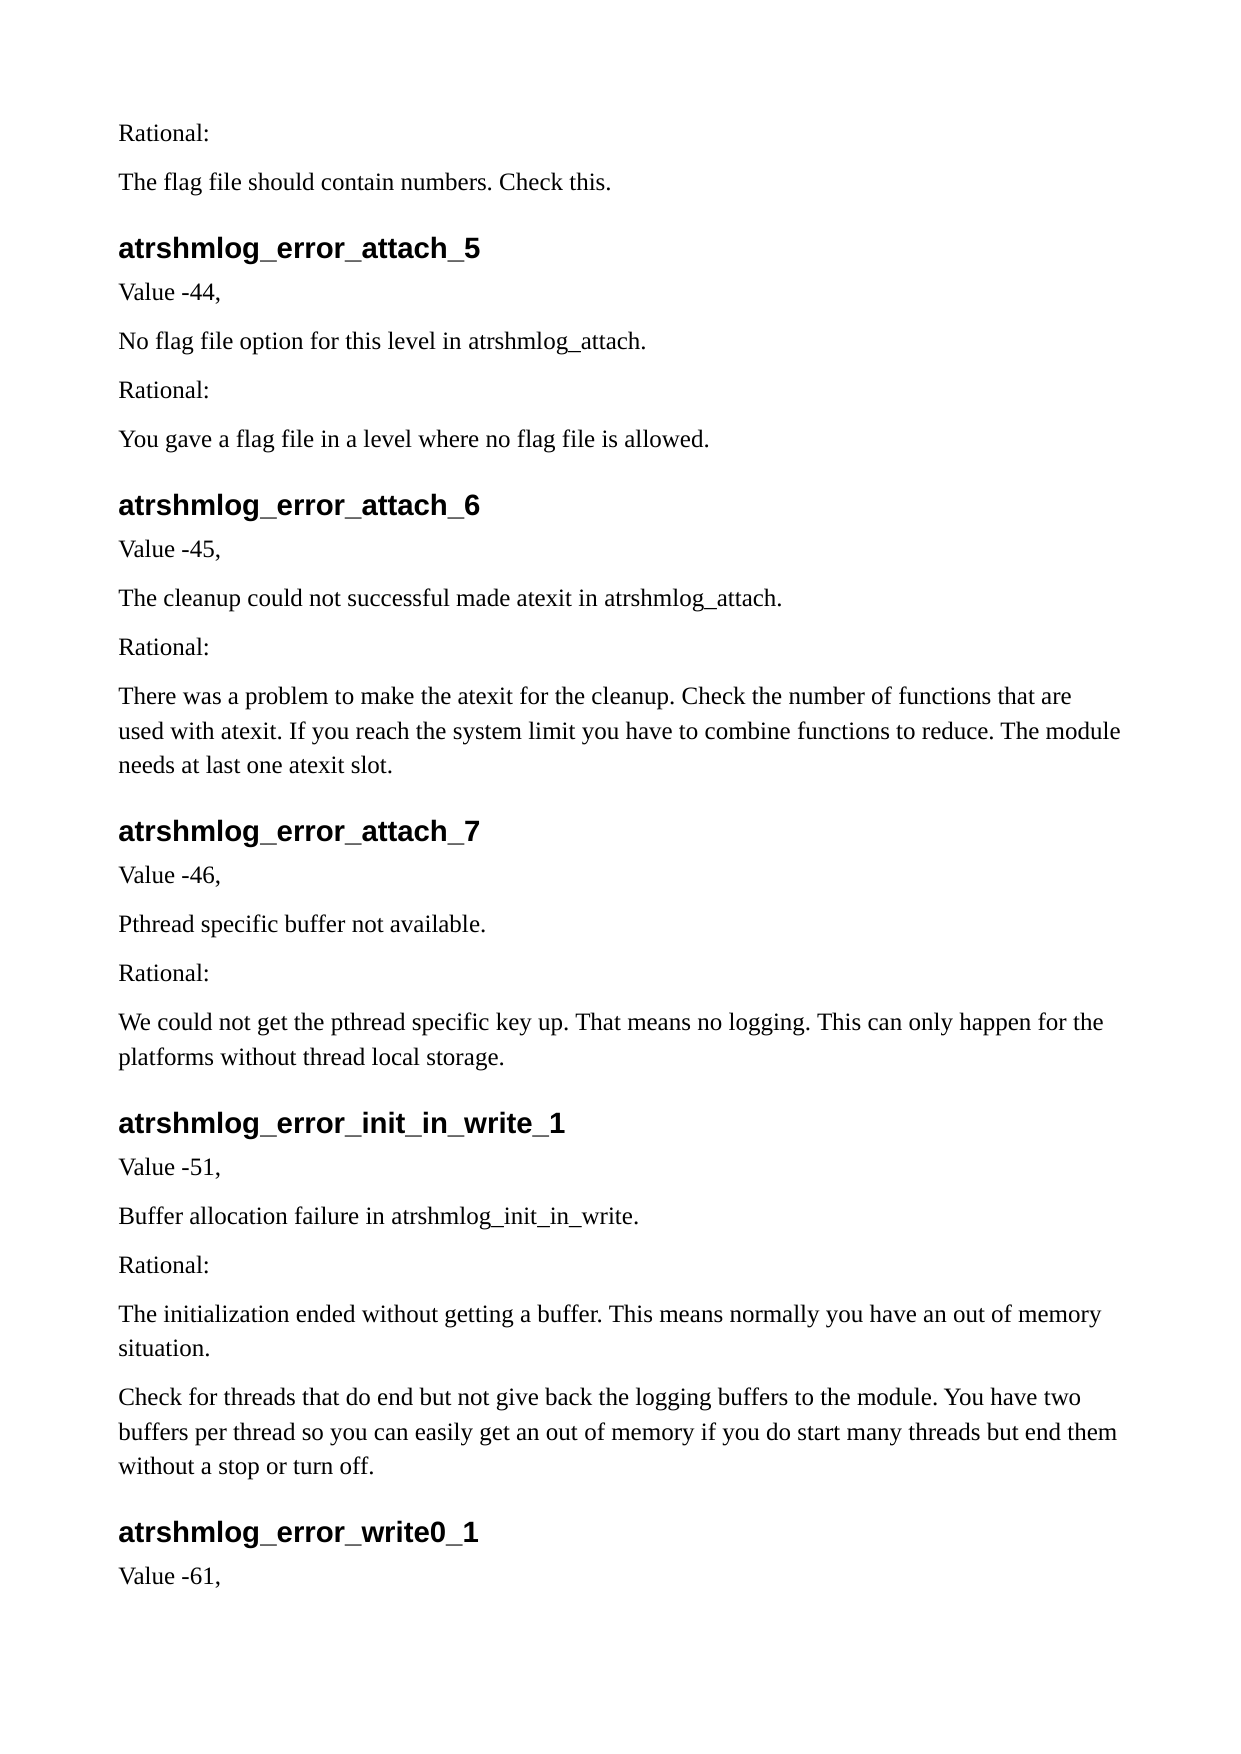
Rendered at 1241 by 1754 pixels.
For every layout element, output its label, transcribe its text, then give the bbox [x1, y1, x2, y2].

text Pthread specific buffer not available. [118, 909, 1122, 938]
text No flag file option for this level in atrshmlog_attach. [118, 326, 1122, 355]
text Value -45, [118, 534, 1122, 563]
text Buffer allocation failure in atrshmlog_init_in_write. [118, 1201, 1122, 1229]
subtitle atrshmlog_error_attach_6 [118, 488, 1122, 522]
text Value -46, [118, 860, 1122, 889]
subtitle atrshmlog_error_attach_7 [118, 814, 1122, 848]
text We could not get the pthread specific key up. That means no logging. This can only happen for the platforms without thread local storage. [118, 1007, 1122, 1071]
text You gave a flag file in a level where no flag file is allowed. [118, 424, 1122, 453]
subtitle atrshmlog_error_attach_5 [118, 231, 1122, 264]
text The cleanup could not successful made atexit in atrshmlog_attach. [118, 583, 1122, 612]
text Rational: [118, 632, 1122, 661]
text Rational: [118, 118, 1122, 147]
text The flag file should contain numbers. Check this. [118, 167, 1122, 196]
text Check for threads that do end but not give back the logging buffers to the module. You have two buffers per thread so you can easily get an out of memory if you do start many threads but end them without a stop or turn off. [118, 1382, 1122, 1480]
text Value -44, [118, 277, 1122, 306]
text Rational: [118, 958, 1122, 987]
subtitle atrshmlog_error_init_in_write_1 [118, 1106, 1122, 1139]
text There was a problem to make the atexit for the cleanup. Check the number of functions that are used with atexit. If you reach the system limit you have to combine functions to reduce. The module needs at last one atexit slot. [118, 681, 1122, 779]
text Rational: [118, 1250, 1122, 1279]
text Value -61, [118, 1561, 1122, 1590]
text Rational: [118, 375, 1122, 404]
subtitle atrshmlog_error_write0_1 [118, 1515, 1122, 1549]
text Value -51, [118, 1152, 1122, 1181]
text The initialization ended without getting a buffer. This means normally you have an out of memory situation. [118, 1299, 1122, 1362]
